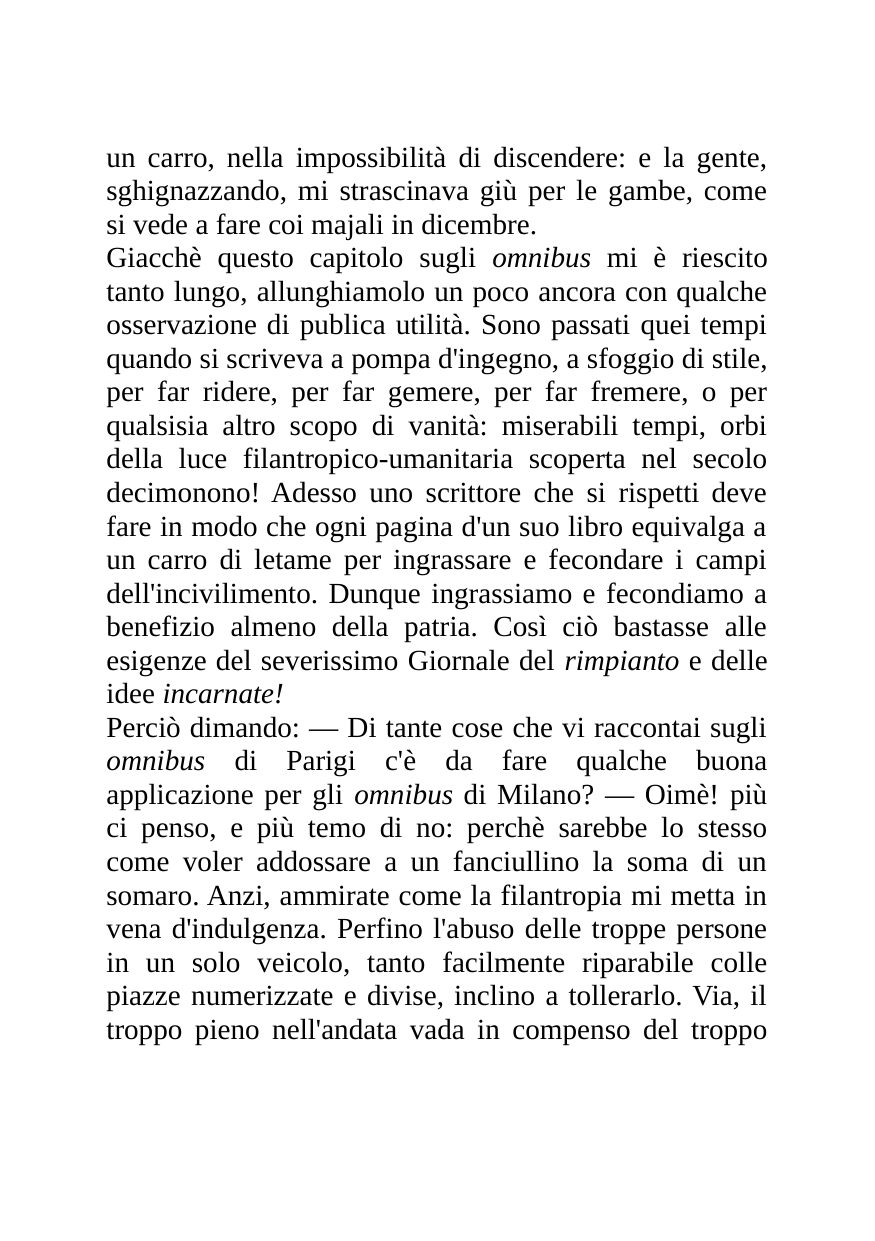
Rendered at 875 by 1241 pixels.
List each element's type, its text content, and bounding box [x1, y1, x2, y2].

text Giacchè questo capitolo sugli omnibus mi è riescito tanto lungo, allunghiamolo un poco ancora con qualche osservazione di publica utilità. Sono passati quei tempi quando si scriveva a pompa d'ingegno, a sfoggio di stile, per far ridere, per far gemere, per far fremere, o per qualsisia altro scopo di vanità: miserabili tempi, orbi della luce filantropico-umanitaria scoperta nel secolo decimonono! Adesso uno scrittore che si rispetti deve fare in modo che ogni pagina d'un suo libro equivalga a un carro di letame per ingrassare e fecondare i campi dell'incivilimento. Dunque ingrassiamo e fecondiamo a benefizio almeno della patria. Così ciò bastasse alle esigenze del severissimo Giornale del rimpianto e delle idee incarnate! [106, 240, 768, 710]
text Perciò dimando: ― Di tante cose che vi raccontai sugli omnibus di Parigi c'è da fare qualche buona applicazione per gli omnibus di Milano? ― Oimè! più ci penso, e più temo di no: perchè sarebbe lo stesso come voler addossare a un fanciullino la soma di un somaro. Anzi, ammirate come la filantropia mi metta in vena d'indulgenza. Perfino l'abuso delle troppe persone in un solo veicolo, tanto facilmente riparabile colle piazze numerizzate e divise, inclino a tollerarlo. Via, il troppo pieno nell'andata vada in compenso del troppo [106, 710, 768, 1045]
text un carro, nella impossibilità di discendere: e la gente, sghignazzando, mi strascinava giù per le gambe, come si vede a fare coi majali in dicembre. [106, 140, 768, 240]
